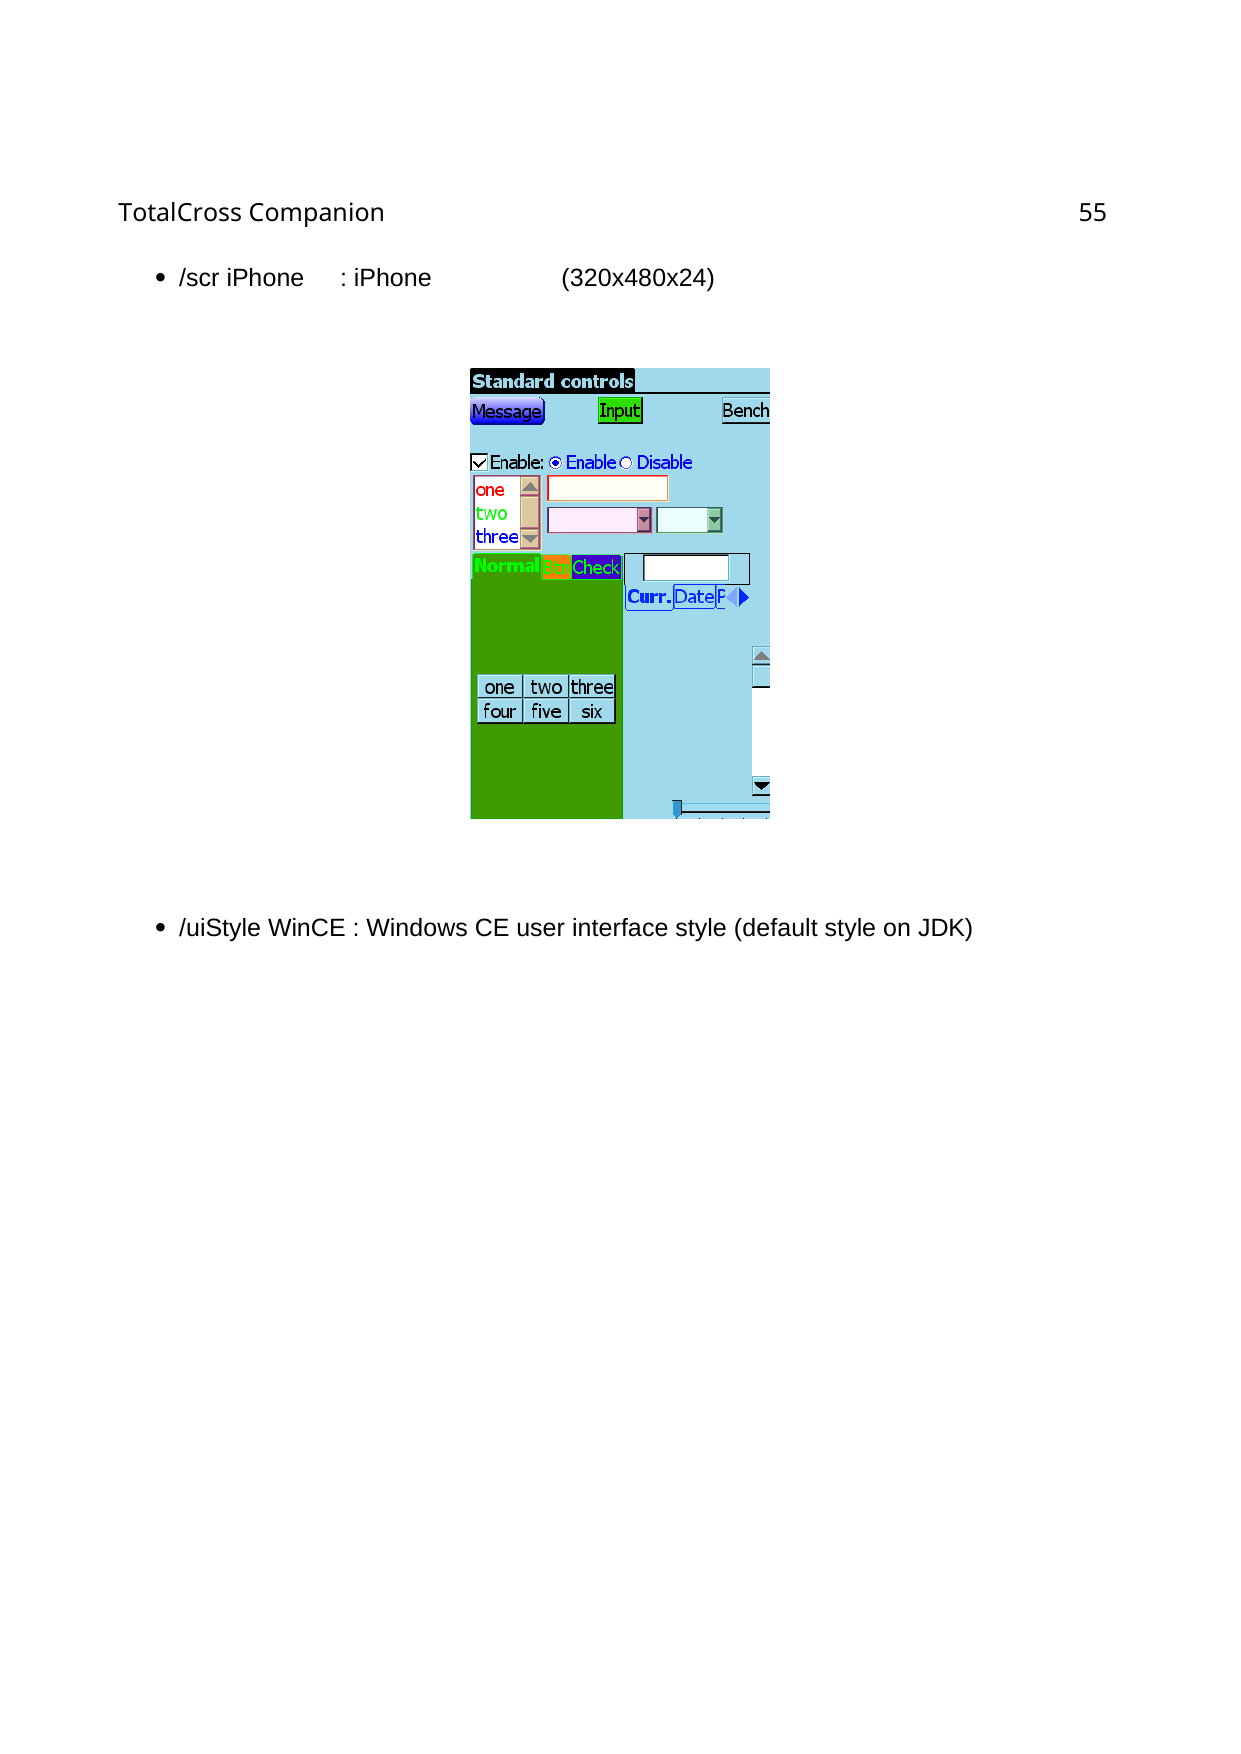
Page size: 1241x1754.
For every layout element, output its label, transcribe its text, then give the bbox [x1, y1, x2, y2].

list /uiStyle WinCE : Windows CE user interface style (default style on JDK) [156, 914, 1122, 942]
list /scr iPhone : iPhone (320x480x24) [156, 264, 1122, 888]
picture [470, 368, 770, 819]
